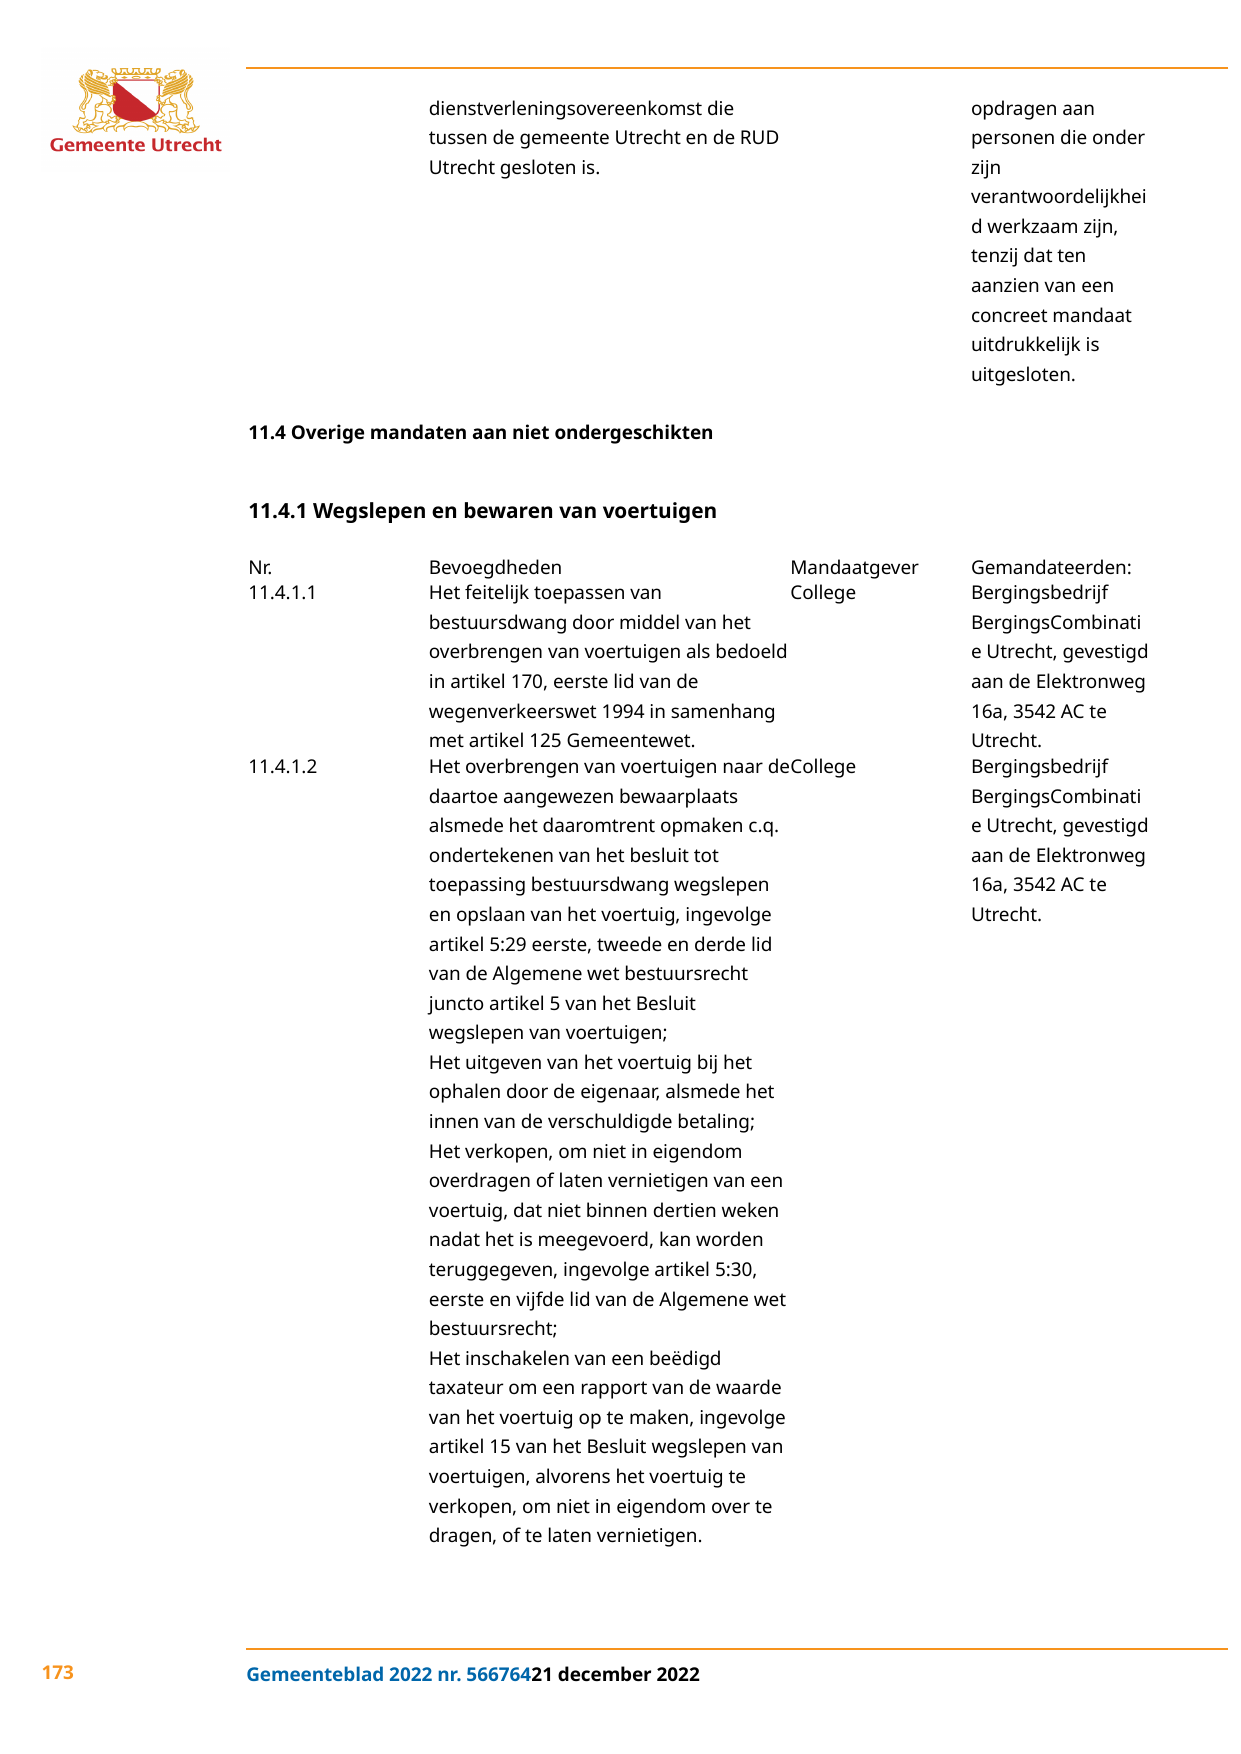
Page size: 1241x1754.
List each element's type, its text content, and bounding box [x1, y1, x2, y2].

table_cell College [790, 753, 971, 1548]
table_header Bevoegdheden [429, 554, 790, 579]
text 11.4.1 Wegslepen en bewaren van voertuigen [248, 496, 1152, 524]
table_cell College [790, 580, 971, 753]
table_cell [790, 95, 971, 387]
table_cell [248, 95, 429, 387]
table_cell 11.4.1.1 [248, 580, 429, 753]
table_cell dienstverleningsovereenkomst die tussen de gemeente Utrecht en de RUD Utrecht gesloten is. [429, 95, 790, 387]
table_header Gemandateerden: [971, 554, 1152, 579]
table_header Nr. [248, 554, 429, 579]
text 11.4 Overige mandaten aan niet ondergeschikten [248, 419, 1152, 445]
table_cell 11.4.1.2 [248, 753, 429, 1548]
table_cell Het overbrengen van voertuigen naar de daartoe aangewezen bewaarplaats alsmede het daaromtrent opmaken c.q. ondertekenen van het besluit tot toepassing bestuursdwang wegslepen en opslaan van het voertuig, ingevolge artikel 5:29 eerste, tweede en derde lid van de Algemene wet bestuursrecht juncto artikel 5 van het Besluit wegslepen van voertuigen; Het uitgeven van het voertuig bij het ophalen door de eigenaar, alsmede het innen van de verschuldigde betaling; Het verkopen, om niet in eigendom overdragen of laten vernietigen van een voertuig, dat niet binnen dertien weken nadat het is meegevoerd, kan worden teruggegeven, ingevolge artikel 5:30, eerste en vijfde lid van de Algemene wet bestuursrecht; Het inschakelen van een beëdigd taxateur om een rapport van de waarde van het voertuig op te maken, ingevolge artikel 15 van het Besluit wegslepen van voertuigen, alvorens het voertuig te verkopen, om niet in eigendom over te dragen, of te laten vernietigen. [429, 753, 790, 1548]
table_cell Het feitelijk toepassen van bestuursdwang door middel van het overbrengen van voertuigen als bedoeld in artikel 170, eerste lid van de wegenverkeerswet 1994 in samenhang met artikel 125 Gemeentewet. [429, 580, 790, 753]
table_cell Bergingsbedrijf BergingsCombinatie Utrecht, gevestigd aan de Elektronweg 16a, 3542 AC te Utrecht. [971, 753, 1152, 1548]
table_cell opdragen aan personen die onder zijn verantwoordelijkheid werkzaam zijn, tenzij dat ten aanzien van een concreet mandaat uitdrukkelijk is uitgesloten. [971, 95, 1152, 387]
table_header Mandaatgever [790, 554, 971, 579]
picture [41, 47, 231, 172]
table_cell Bergingsbedrijf BergingsCombinatie Utrecht, gevestigd aan de Elektronweg 16a, 3542 AC te Utrecht. [971, 580, 1152, 753]
